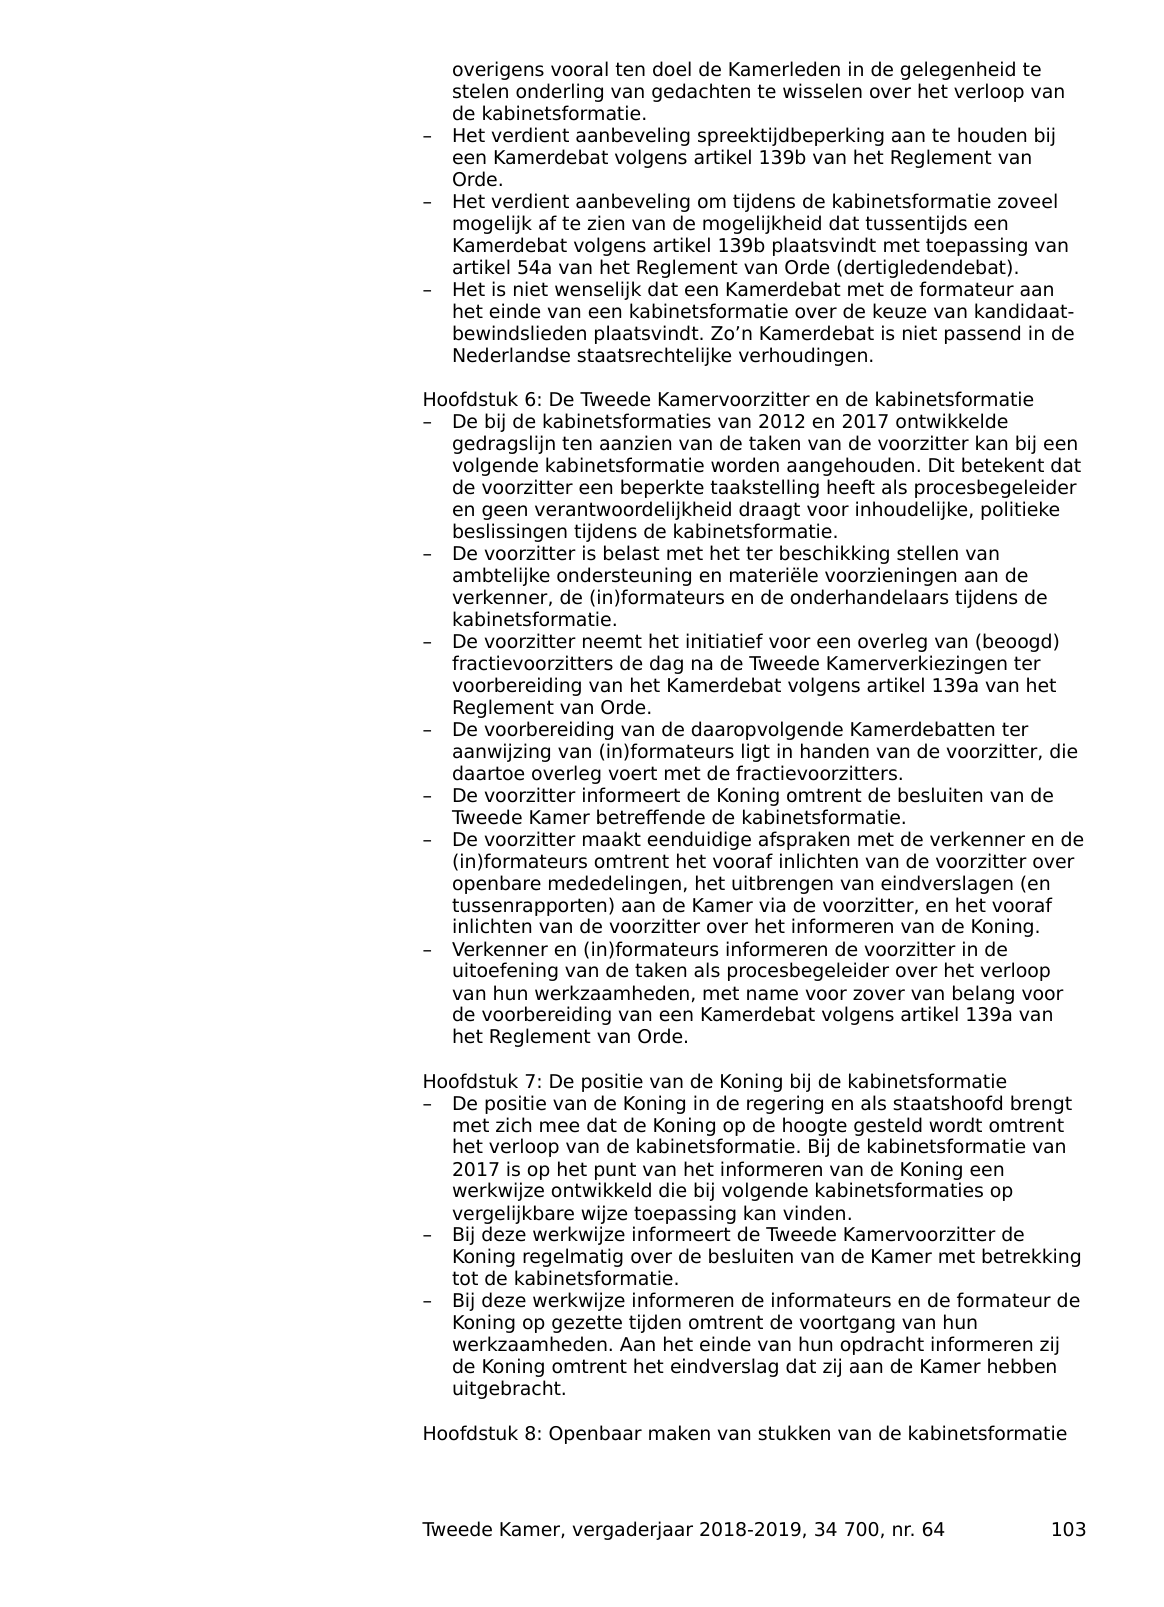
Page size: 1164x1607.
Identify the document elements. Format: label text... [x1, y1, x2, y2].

text – Het verdient aanbeveling spreektijdbeperking aan te houden bij een Kamerdebat volgens artikel 139b van het Reglement van Orde. [422, 125, 1087, 191]
text – De voorzitter is belast met het ter beschikking stellen van ambtelijke ondersteuning en materiële voorzieningen aan de verkenner, de (in)formateurs en de onderhandelaars tijdens de kabinetsformatie. [422, 543, 1087, 631]
text – Het is niet wenselijk dat een Kamerdebat met de formateur aan het einde van een kabinetsformatie over de keuze van kandidaat-bewindslieden plaatsvindt. Zo’n Kamerdebat is niet passend in de Nederlandse staatsrechtelijke verhoudingen. [422, 279, 1087, 367]
text – De bij de kabinetsformaties van 2012 en 2017 ontwikkelde gedragslijn ten aanzien van de taken van de voorzitter kan bij een volgende kabinetsformatie worden aangehouden. Dit betekent dat de voorzitter een beperkte taakstelling heeft als procesbegeleider en geen verantwoordelijkheid draagt voor inhoudelijke, politieke beslissingen tijdens de kabinetsformatie. [422, 411, 1087, 543]
text Hoofdstuk 6: De Tweede Kamervoorzitter en de kabinetsformatie [422, 389, 1087, 411]
text – De voorzitter informeert de Koning omtrent de besluiten van de Tweede Kamer betreffende de kabinetsformatie. [422, 784, 1087, 828]
text – De voorzitter maakt eenduidige afspraken met de verkenner en de (in)formateurs omtrent het vooraf inlichten van de voorzitter over openbare mededelingen, het uitbrengen van eindverslagen (en tussenrapporten) aan de Kamer via de voorzitter, en het vooraf inlichten van de voorzitter over het informeren van de Koning. [422, 828, 1087, 938]
text – Verkenner en (in)formateurs informeren de voorzitter in de uitoefening van de taken als procesbegeleider over het verloop van hun werkzaamheden, met name voor zover van belang voor de voorbereiding van een Kamerdebat volgens artikel 139a van het Reglement van Orde. [422, 938, 1087, 1048]
text – Bij deze werkwijze informeren de informateurs en de formateur de Koning op gezette tijden omtrent de voortgang van hun werkzaamheden. Aan het einde van hun opdracht informeren zij de Koning omtrent het eindverslag dat zij aan de Kamer hebben uitgebracht. [422, 1290, 1087, 1400]
text Hoofdstuk 7: De positie van de Koning bij de kabinetsformatie [422, 1071, 1087, 1092]
text – De voorbereiding van de daaropvolgende Kamerdebatten ter aanwijzing van (in)formateurs ligt in handen van de voorzitter, die daartoe overleg voert met de fractievoorzitters. [422, 719, 1087, 784]
text – De positie van de Koning in de regering en als staatshoofd brengt met zich mee dat de Koning op de hoogte gesteld wordt omtrent het verloop van de kabinetsformatie. Bij de kabinetsformatie van 2017 is op het punt van het informeren van de Koning een werkwijze ontwikkeld die bij volgende kabinetsformaties op vergelijkbare wijze toepassing kan vinden. [422, 1092, 1087, 1224]
text – Bij deze werkwijze informeert de Tweede Kamervoorzitter de Koning regelmatig over de besluiten van de Kamer met betrekking tot de kabinetsformatie. [422, 1224, 1087, 1290]
text – Het verdient aanbeveling om tijdens de kabinetsformatie zoveel mogelijk af te zien van de mogelijkheid dat tussentijds een Kamerdebat volgens artikel 139b plaatsvindt met toepassing van artikel 54a van het Reglement van Orde (dertigledendebat). [422, 191, 1087, 279]
text Hoofdstuk 8: Openbaar maken van stukken van de kabinetsformatie [422, 1422, 1087, 1444]
text – De voorzitter neemt het initiatief voor een overleg van (beoogd) fractievoorzitters de dag na de Tweede Kamerverkiezingen ter voorbereiding van het Kamerdebat volgens artikel 139a van het Reglement van Orde. [422, 631, 1087, 719]
text overigens vooral ten doel de Kamerleden in de gelegenheid te stelen onderling van gedachten te wisselen over het verloop van de kabinetsformatie. [422, 59, 1087, 125]
